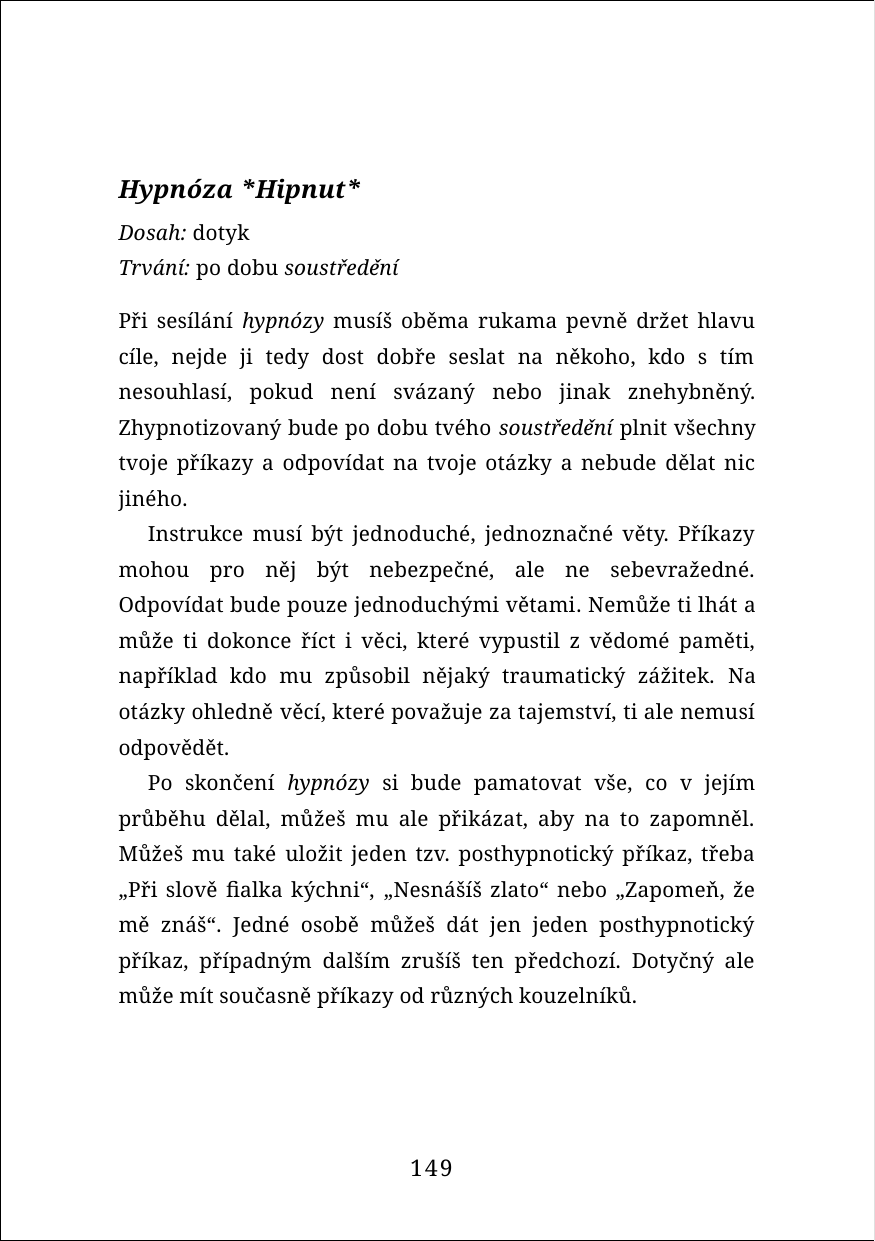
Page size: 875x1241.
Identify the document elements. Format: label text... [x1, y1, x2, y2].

text Při sesílání hypnózy musíš oběma rukama pevně držet hlavu cíle, nejde ji tedy dost dobře seslat na někoho, kdo s tím nesouhlasí, pokud není svázaný nebo jinak znehybněný. Zhypnotizovaný bude po dobu tvého soustředění plnit všechny tvoje příkazy a odpovídat na tvoje otázky a nebude dělat nic jiného. Instrukce musí být jednoduché, jednoznačné věty. Příkazy mohou pro něj být nebezpečné, ale ne sebevražedné. Odpovídat bude pouze jednoduchými větami. Nemůže ti lhát a může ti dokonce říct i věci, které vypustil z vědomé paměti, například kdo mu způsobil nějaký traumatický zážitek. Na otázky ohledně věcí, které považuje za tajemství, ti ale nemusí odpovědět. Po skončení hypnózy si bude pamatovat vše, co v jejím průběhu dělal, můžeš mu ale přikázat, aby na to zapomněl. Můžeš mu také uložit jeden tzv. posthypnotický příkaz, třeba „Při slově fialka kýchni“, „Nesnášíš zlato“ nebo „Zapomeň, že mě znáš“. Jedné osobě můžeš dát jen jeden posthypnotický příkaz, případným dalším zrušíš ten předchozí. Dotyčný ale může mít současně příkazy od různých kouzelníků. [118, 306, 756, 1010]
text Dosah: dotyk Trvání: po dobu soustředění [118, 218, 756, 282]
subtitle Hypnóza *Hipnut* [118, 172, 756, 206]
